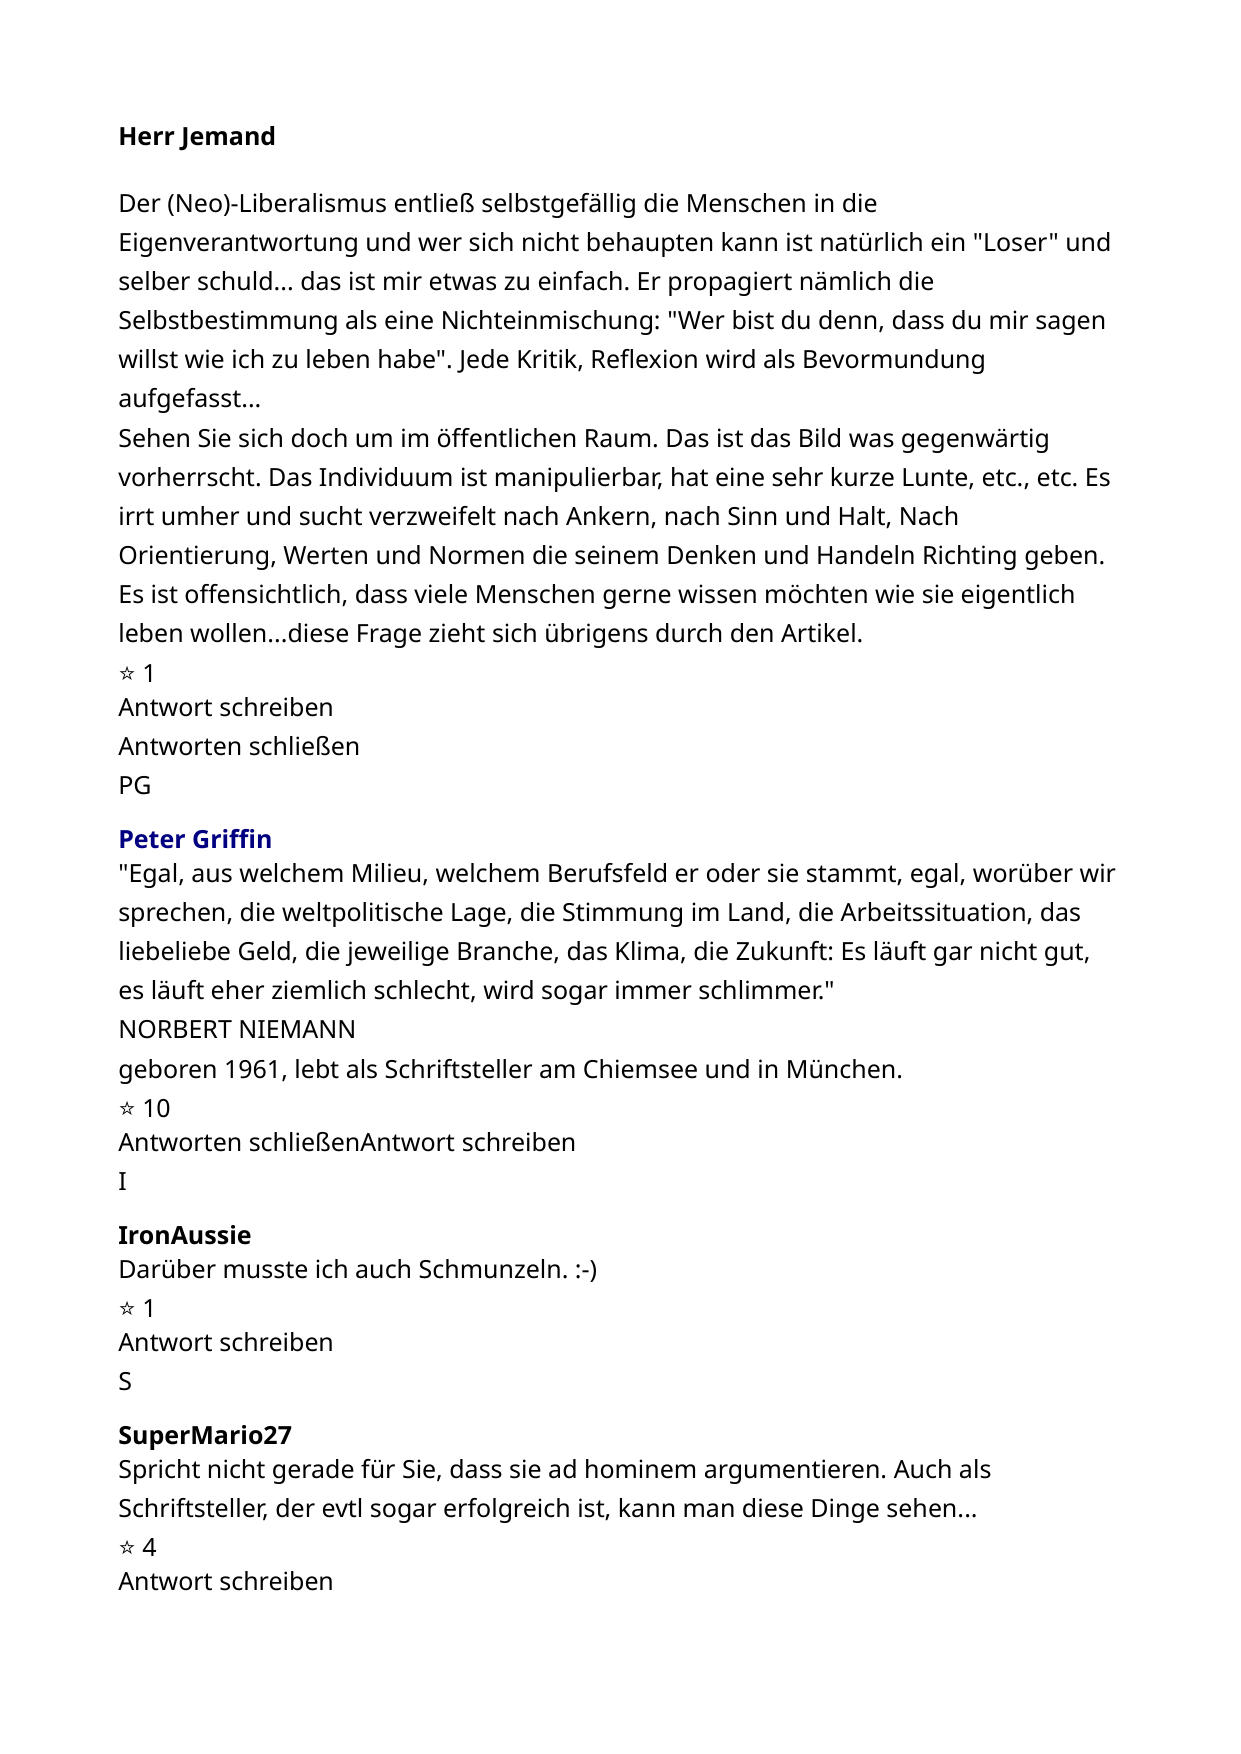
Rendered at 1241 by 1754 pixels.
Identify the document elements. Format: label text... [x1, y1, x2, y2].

text PG [118, 768, 1122, 802]
text Antworten schließenAntwort schreiben [118, 1124, 1122, 1158]
text Antworten schließen [118, 728, 1122, 762]
text Darüber musste ich auch Schmunzeln. :-) [118, 1251, 1122, 1286]
subtitle IronAussie [118, 1217, 1122, 1251]
subtitle Peter Griffin [118, 821, 1122, 855]
text ⭐️ 4 [118, 1530, 1122, 1564]
text Spricht nicht gerade für Sie, dass sie ad hominem argumentieren. Auch als Schriftsteller, der evtl sogar erfolgreich ist, kann man diese Dinge sehen... [118, 1452, 1122, 1525]
text S [118, 1364, 1122, 1398]
subtitle SuperMario27 [118, 1418, 1122, 1452]
text I [118, 1164, 1122, 1198]
text Antwort schreiben [118, 1564, 1122, 1598]
text Antwort schreiben [118, 1325, 1122, 1359]
subtitle Herr Jemand [118, 118, 1122, 152]
text ⭐️ 1 [118, 1291, 1122, 1325]
text NORBERT NIEMANN geboren 1961, lebt als Schriftsteller am Chiemsee und in München. [118, 1012, 1122, 1085]
text Der (Neo)-Liberalismus entließ selbstgefällig die Menschen in die Eigenverantwortung und wer sich nicht behaupten kann ist natürlich ein "Loser" und selber schuld... das ist mir etwas zu einfach. Er propagiert nämlich die Selbstbestimmung als eine Nichteinmischung: "Wer bist du denn, dass du mir sagen willst wie ich zu leben habe". Jede Kritik, Reflexion wird als Bevormundung aufgefasst... Sehen Sie sich doch um im öffentlichen Raum. Das ist das Bild was gegenwärtig vorherrscht. Das Individuum ist manipulierbar, hat eine sehr kurze Lunte, etc., etc. Es irrt umher und sucht verzweifelt nach Ankern, nach Sinn und Halt, Nach Orientierung, Werten und Normen die seinem Denken und Handeln Richting geben. Es ist offensichtlich, dass viele Menschen gerne wissen möchten wie sie eigentlich leben wollen...diese Frage zieht sich übrigens durch den Artikel. [118, 185, 1122, 650]
text "Egal, aus welchem Milieu, welchem Berufsfeld er oder sie stammt, egal, worüber wir sprechen, die weltpolitische Lage, die Stimmung im Land, die Arbeitssituation, das liebeliebe Geld, die jeweilige Branche, das Klima, die Zukunft: Es läuft gar nicht gut, es läuft eher ziemlich schlecht, wird sogar immer schlimmer." [118, 855, 1122, 1007]
text ⭐️ 1 [118, 655, 1122, 689]
text ⭐️ 10 [118, 1090, 1122, 1124]
text Antwort schreiben [118, 689, 1122, 723]
